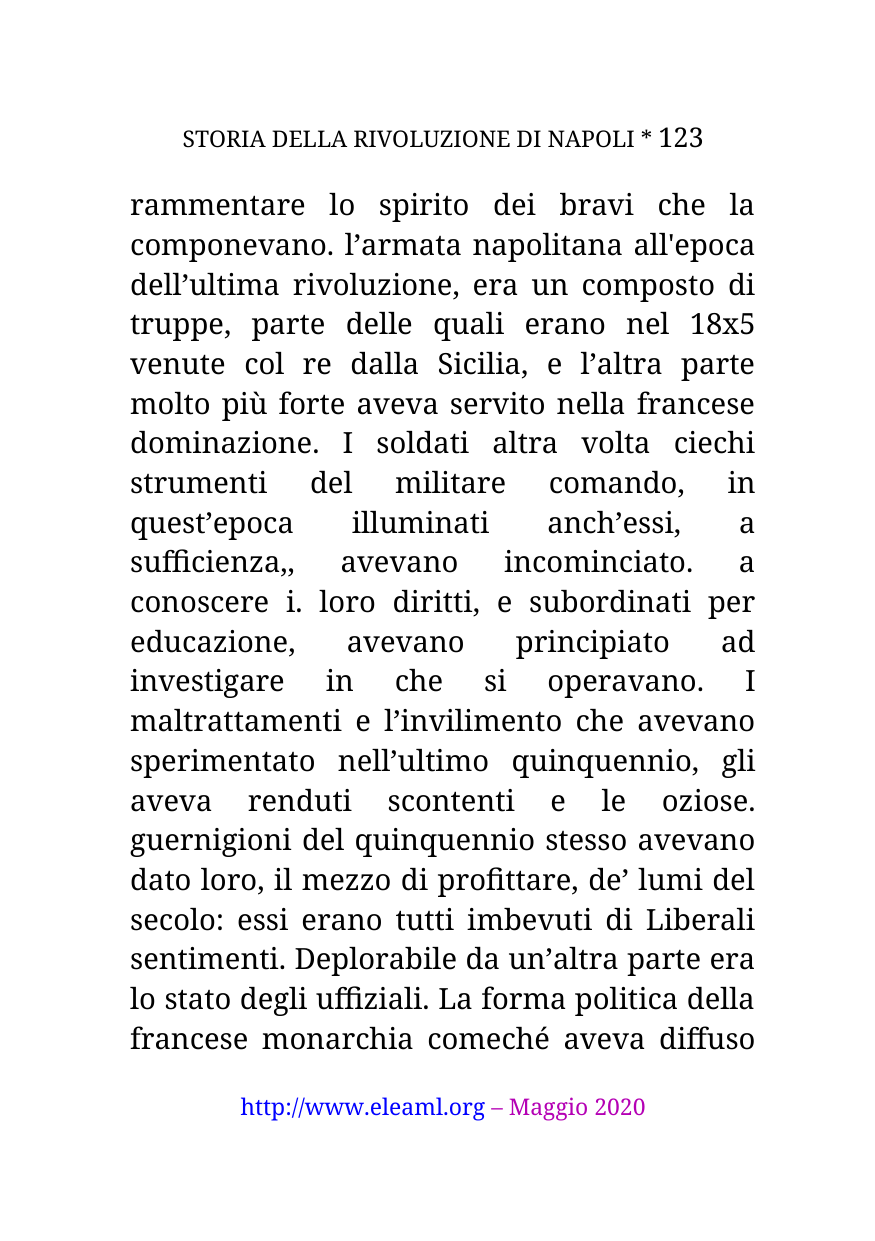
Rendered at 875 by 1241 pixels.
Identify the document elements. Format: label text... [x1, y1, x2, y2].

text rammentare lo spirito dei bravi che la componevano. l’armata napolitana all'epoca dell’ultima rivoluzione, era un composto di truppe, parte delle quali erano nel 18x5 venute col re dalla Sicilia, e l’altra parte molto più forte aveva servito nella francese dominazione. I soldati altra volta ciechi strumenti del militare comando, in quest’epoca illuminati anch’essi, a sufficienza,, avevano incominciato. a conoscere i. loro diritti, e subordinati per educazione, avevano principiato ad investigare in che si operavano. I maltrattamenti e l’invilimento che avevano sperimentato nell’ultimo quinquennio, gli aveva renduti scontenti e le oziose. guernigioni del quinquennio stesso avevano dato loro, il mezzo di profittare, de’ lumi del secolo: essi erano tutti imbevuti di Liberali sentimenti. Deplorabile da un’altra parte era lo stato degli uffiziali. La forma politica della francese monarchia comeché aveva diffuso [130, 184, 756, 1058]
